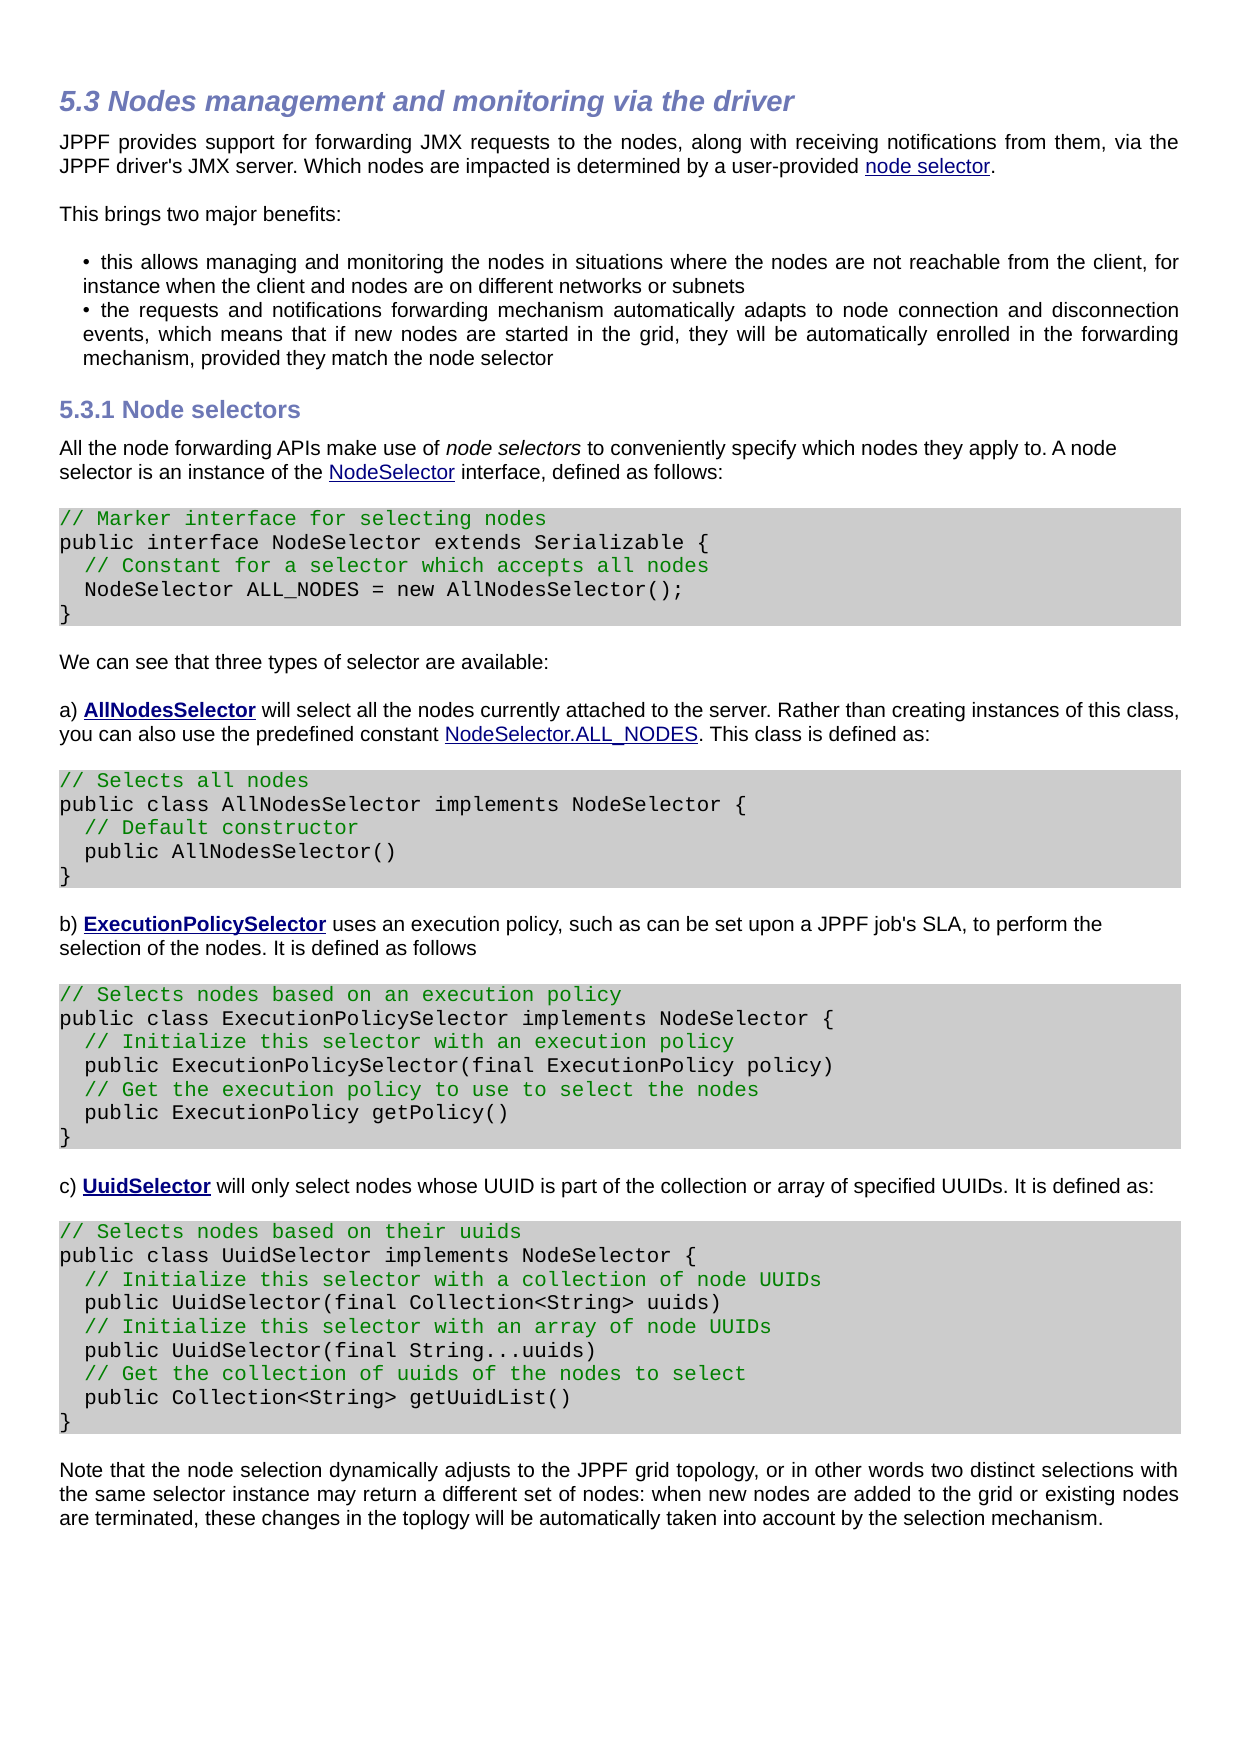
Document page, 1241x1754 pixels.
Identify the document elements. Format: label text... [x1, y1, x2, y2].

text b) ExecutionPolicySelector uses an execution policy, such as can be set upon a JPPF job's SLA, to perform the selection of the nodes. It is defined as follows [59, 912, 1181, 960]
text This brings two major benefits: [59, 202, 1181, 226]
text public class UuidSelector implements NodeSelector { [59, 1245, 1181, 1269]
text JPPF provides support for forwarding JMX requests to the nodes, along with receiving notifications from them, via the JPPF driver's JMX server. Which nodes are impacted is determined by a user-provided node selector. [59, 130, 1181, 178]
text // Get the collection of uuids of the nodes to select [59, 1363, 1181, 1387]
text } [59, 1411, 1181, 1434]
text // Initialize this selector with a collection of node UUIDs [59, 1269, 1181, 1292]
text Note that the node selection dynamically adjusts to the JPPF grid topology, or in other words two distinct selections with the same selector instance may return a different set of nodes: when new nodes are added to the grid or existing nodes are terminated, these changes in the toplogy will be automatically taken into account by the selection mechanism. [59, 1458, 1181, 1530]
list the requests and notifications forwarding mechanism automatically adapts to node connection and disconnection events, which means that if new nodes are started in the grid, they will be automatically enrolled in the forwarding mechanism, provided they match the node selector [83, 298, 1181, 370]
text // Marker interface for selecting nodes [59, 508, 1181, 532]
text All the node forwarding APIs make use of node selectors to conveniently specify which nodes they apply to. A node selector is an instance of the NodeSelector interface, defined as follows: [59, 436, 1181, 484]
text We can see that three types of selector are available: [59, 650, 1181, 674]
text // Selects nodes based on their uuids [59, 1221, 1181, 1245]
text public ExecutionPolicy getPolicy() [59, 1102, 1181, 1126]
text // Default constructor [59, 817, 1181, 841]
text c) UuidSelector will only select nodes whose UUID is part of the collection or array of specified UUIDs. It is defined as: [59, 1173, 1181, 1197]
text // Get the execution policy to use to select the nodes [59, 1079, 1181, 1102]
text // Selects all nodes [59, 770, 1181, 794]
list this allows managing and monitoring the nodes in situations where the nodes are not reachable from the client, for instance when the client and nodes are on different networks or subnets [83, 250, 1181, 298]
text NodeSelector ALL_NODES = new AllNodesSelector(); [59, 579, 1181, 603]
text // Initialize this selector with an array of node UUIDs [59, 1316, 1181, 1340]
text // Initialize this selector with an execution policy [59, 1031, 1181, 1055]
subtitle Nodes management and monitoring via the driver [59, 84, 1181, 118]
text // Constant for a selector which accepts all nodes [59, 555, 1181, 579]
text public Collection<String> getUuidList() [59, 1387, 1181, 1411]
text } [59, 603, 1181, 626]
text public AllNodesSelector() [59, 841, 1181, 864]
text public UuidSelector(final String...uuids) [59, 1340, 1181, 1363]
text public UuidSelector(final Collection<String> uuids) [59, 1292, 1181, 1316]
text public ExecutionPolicySelector(final ExecutionPolicy policy) [59, 1055, 1181, 1079]
text public interface NodeSelector extends Serializable { [59, 532, 1181, 555]
text // Selects nodes based on an execution policy [59, 984, 1181, 1008]
text public class AllNodesSelector implements NodeSelector { [59, 794, 1181, 817]
text } [59, 864, 1181, 888]
subtitle Node selectors [59, 395, 1181, 424]
text public class ExecutionPolicySelector implements NodeSelector { [59, 1008, 1181, 1031]
text a) AllNodesSelector will select all the nodes currently attached to the server. Rather than creating instances of this class, you can also use the predefined constant NodeSelector.ALL_NODES. This class is defined as: [59, 698, 1181, 746]
text } [59, 1126, 1181, 1149]
